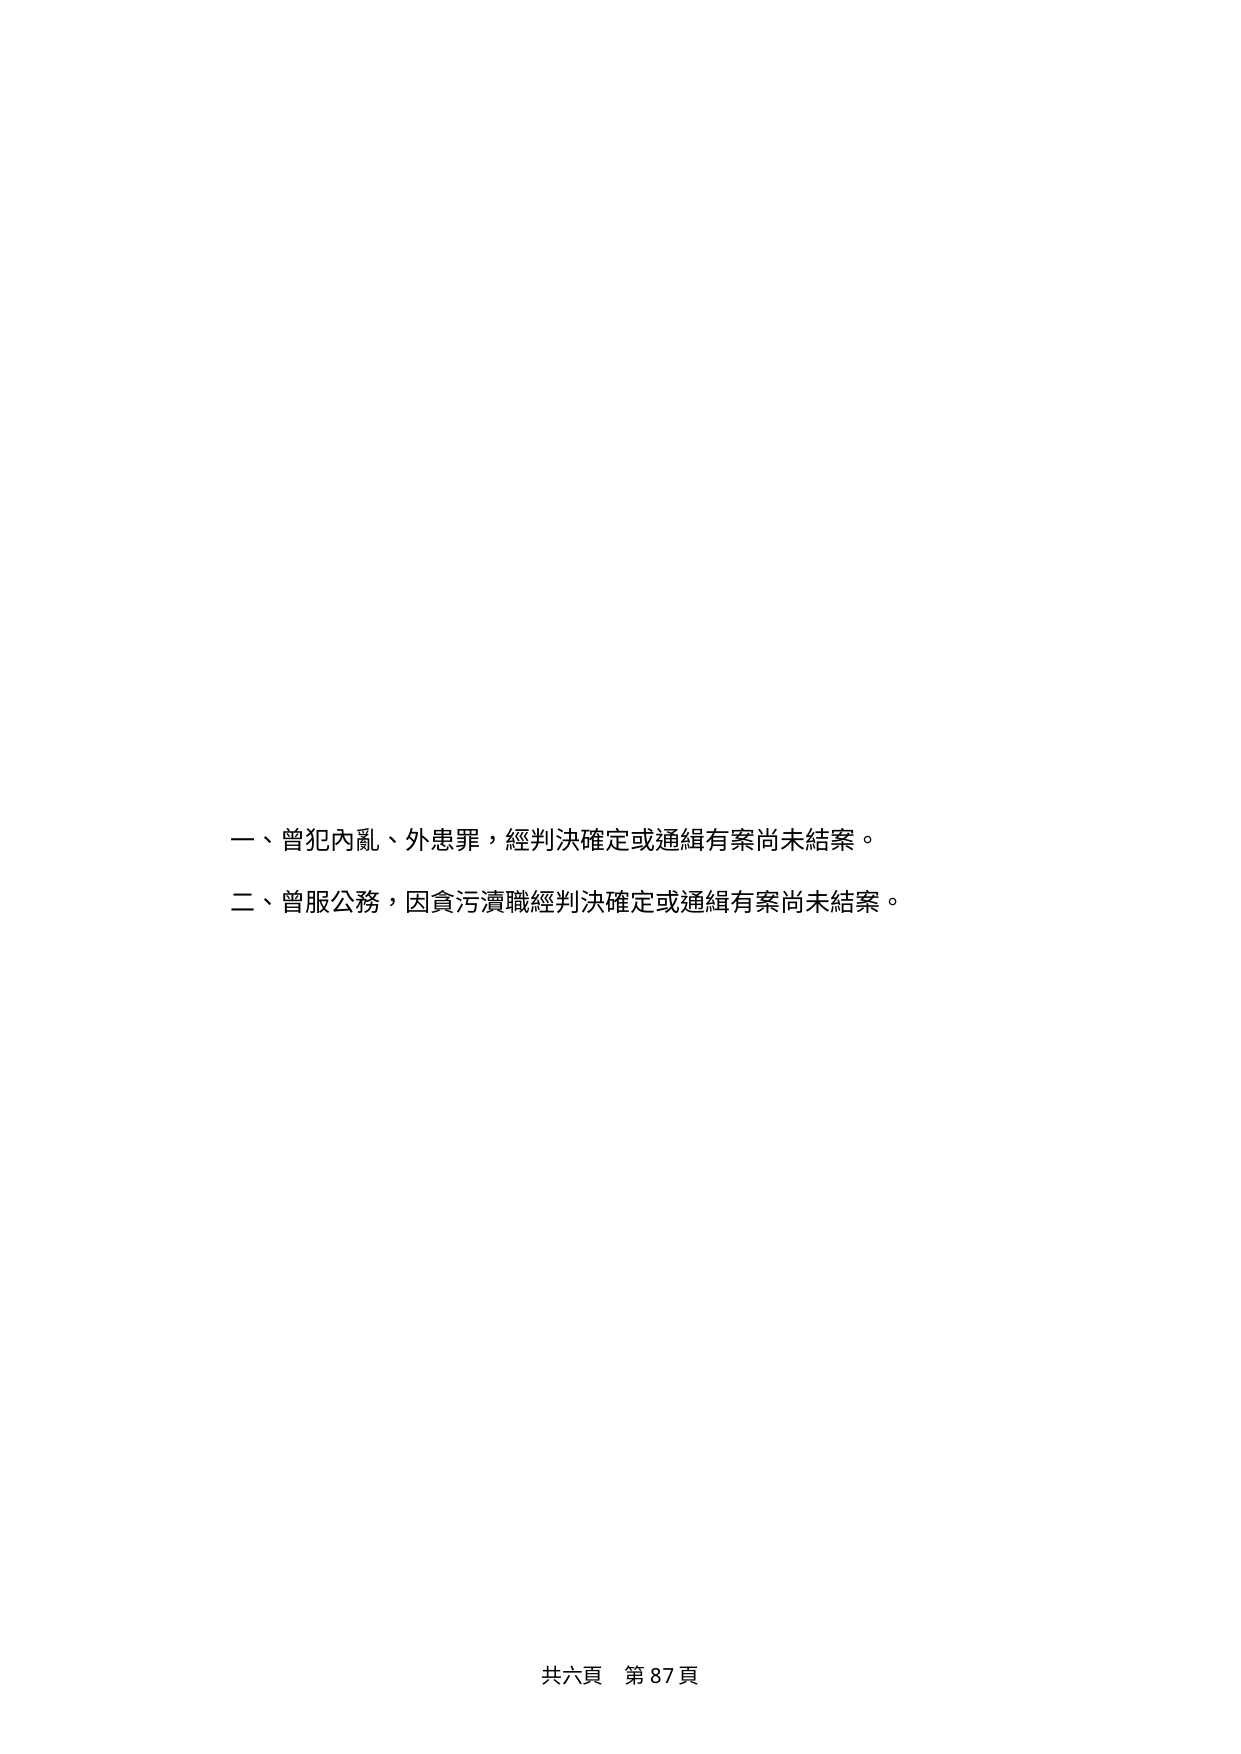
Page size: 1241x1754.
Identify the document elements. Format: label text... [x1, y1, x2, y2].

text 一、曾犯內亂、外患罪，經判決確定或通緝有案尚未結案。 [118, 797, 1122, 859]
text 二、曾服公務，因貪污瀆職經判決確定或通緝有案尚未結案。 [118, 859, 1122, 922]
